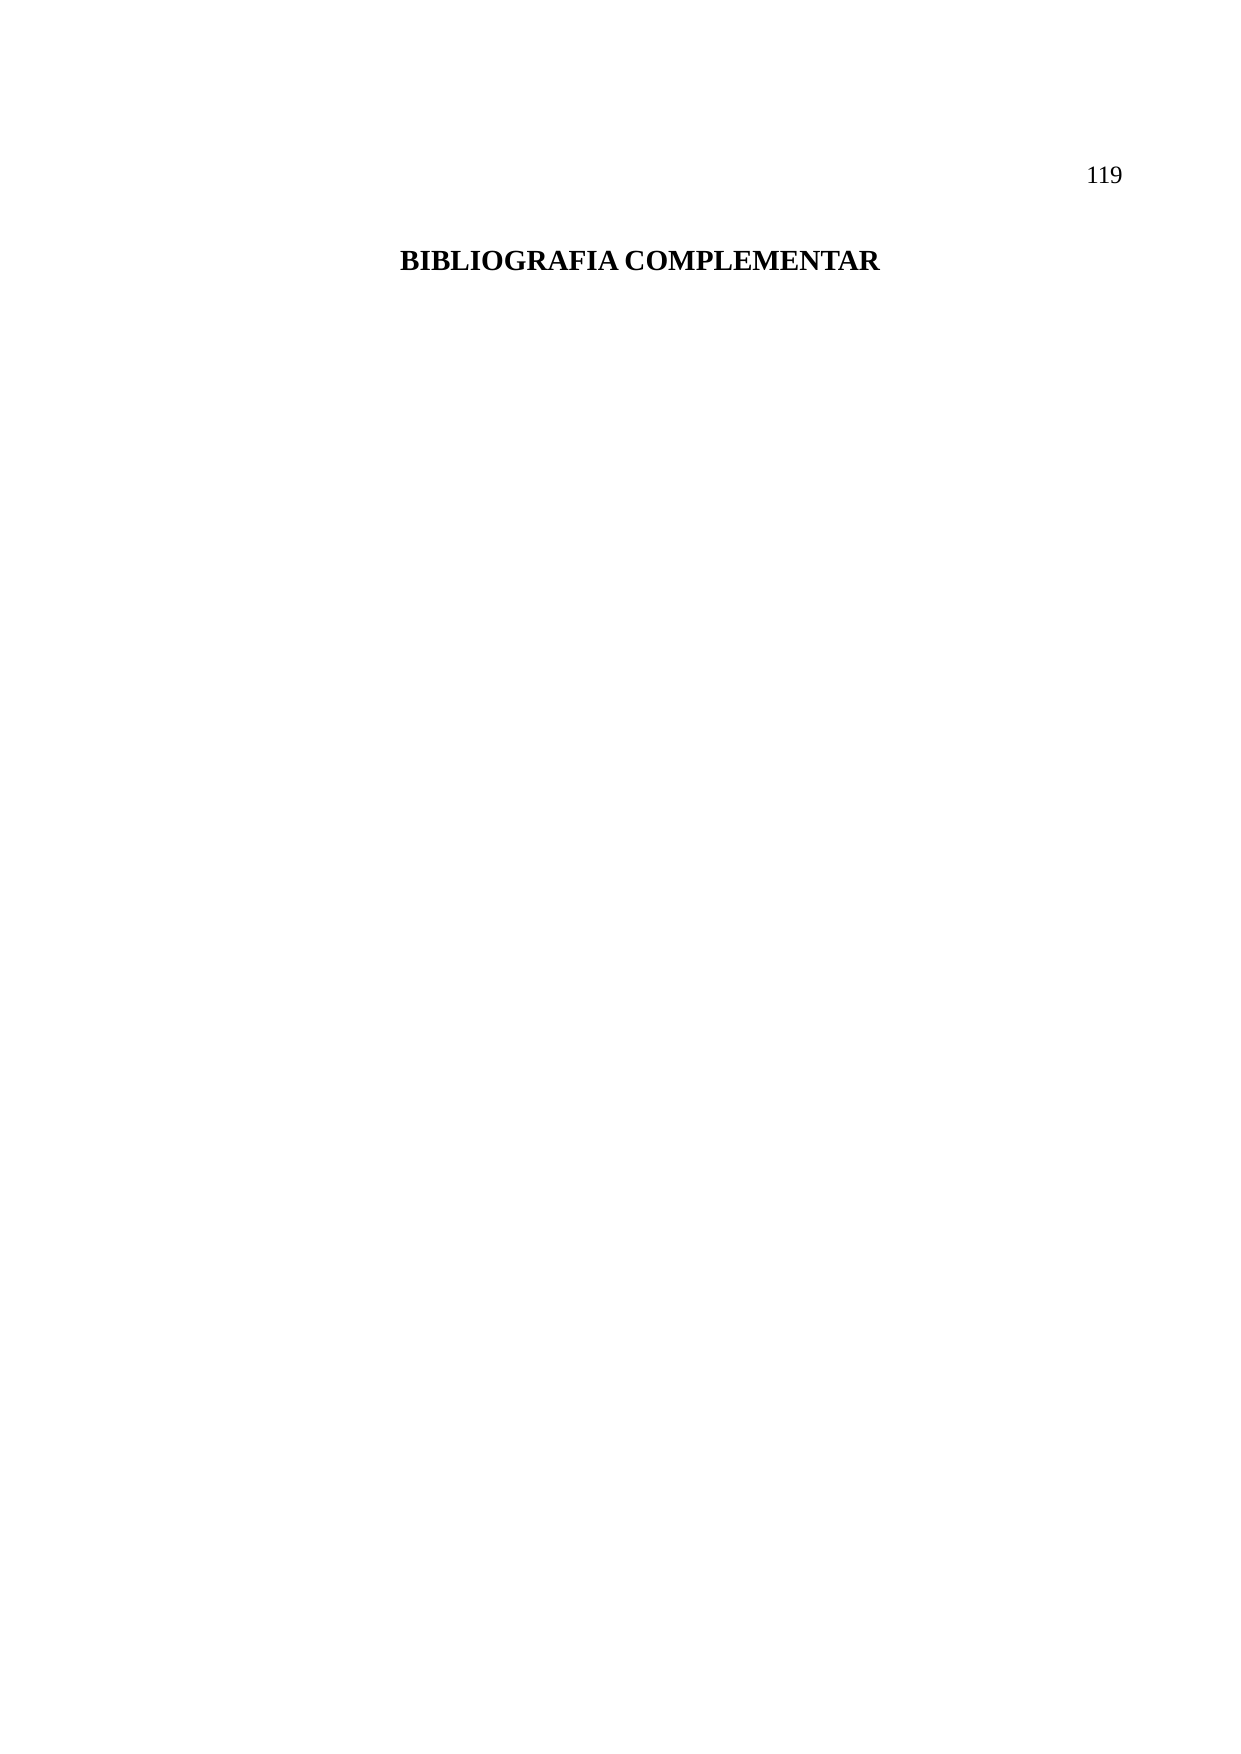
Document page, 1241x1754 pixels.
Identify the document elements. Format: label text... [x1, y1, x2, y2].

subtitle BIBLIOGRAFIA COMPLEMENTAR [158, 243, 1122, 277]
